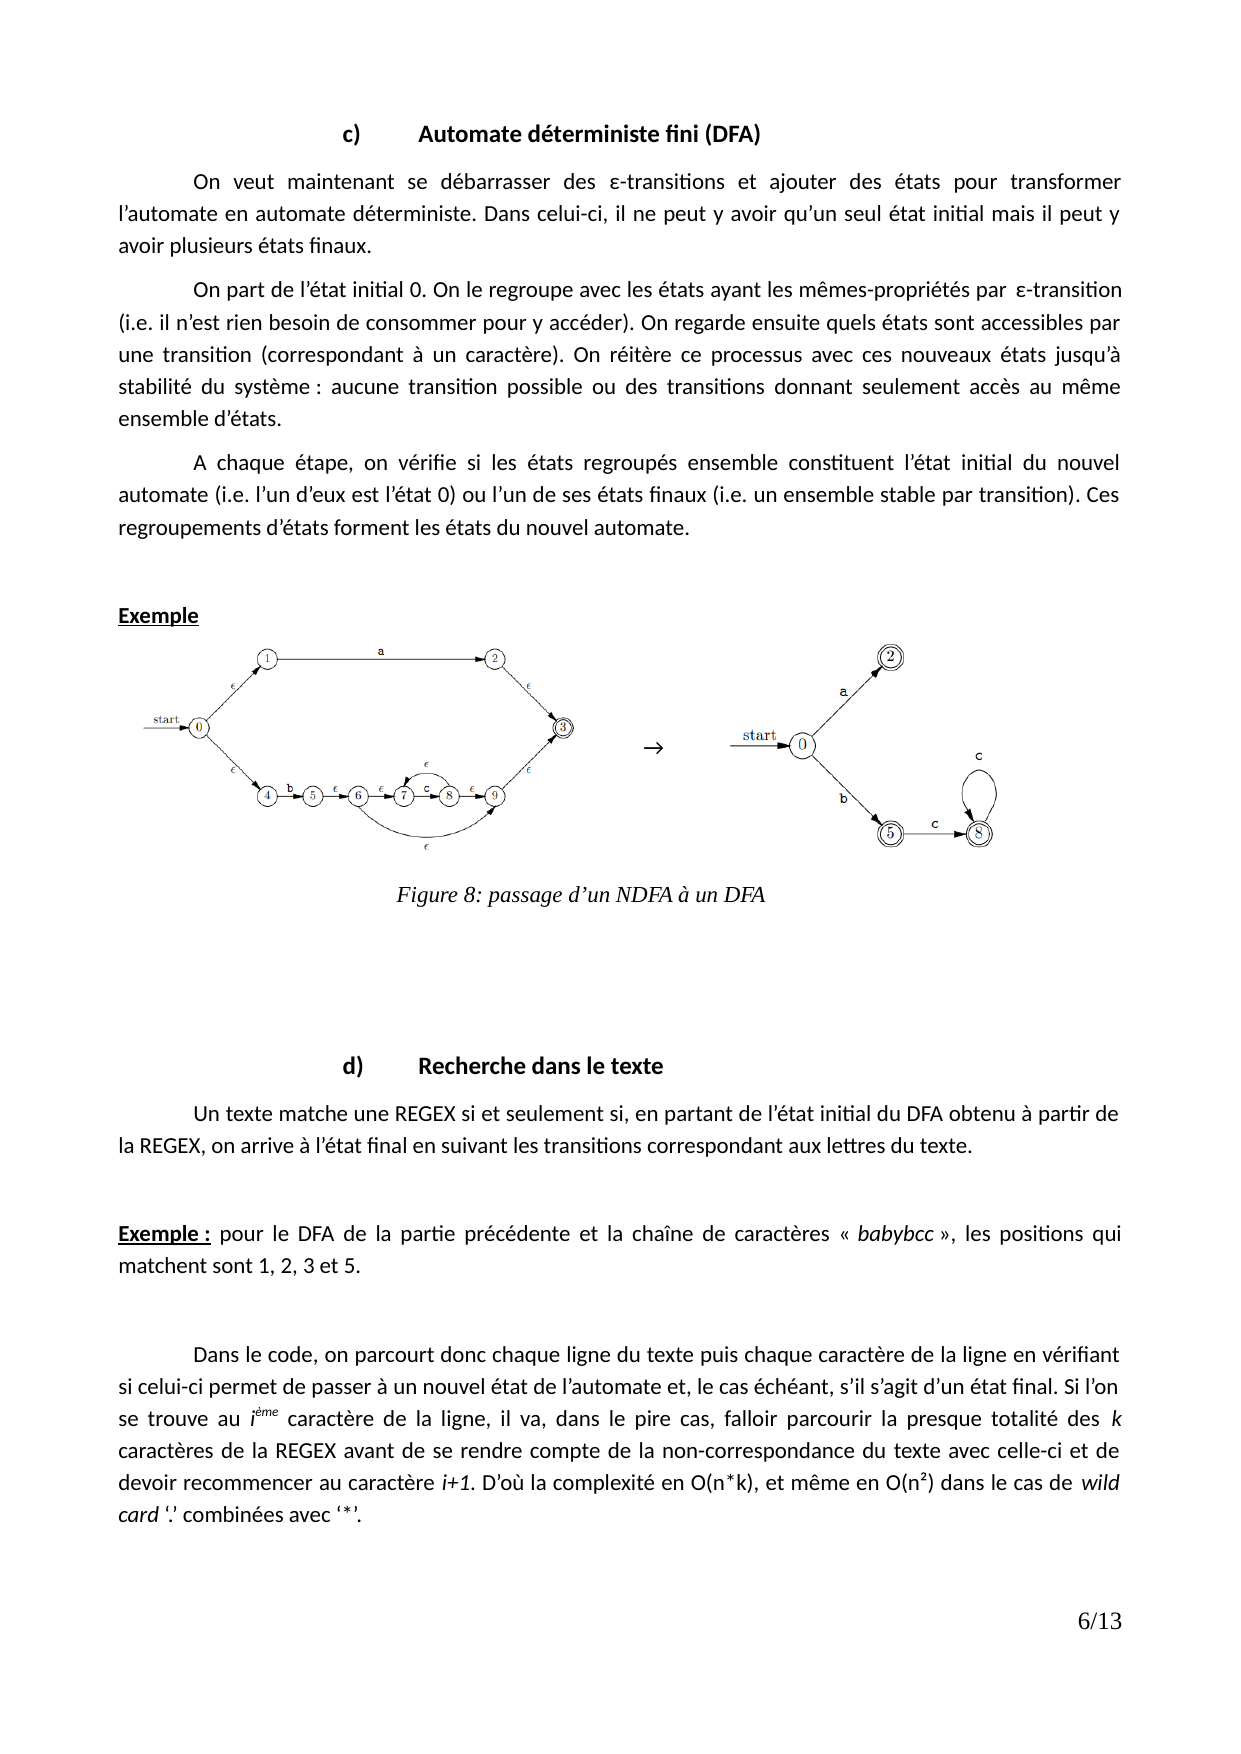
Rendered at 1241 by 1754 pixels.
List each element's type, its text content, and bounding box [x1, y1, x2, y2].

text → [578, 733, 722, 761]
text On part de l’état initial 0. On le regroupe avec les états ayant les mêmes-propriétés par ε-transition (i.e. il n’est rien besoin de consommer pour y accéder). On regarde ensuite quels états sont accessibles par une transition (correspondant à un caractère). On réitère ce processus avec ces nouveaux états jusqu’à stabilité du système : aucune transition possible ou des transitions donnant seulement accès au même ensemble d’états. [118, 276, 1122, 432]
text Un texte matche une REGEX si et seulement si, en partant de l’état initial du DFA obtenu à partir de la REGEX, on arrive à l’état final en suivant les transitions correspondant aux lettres du texte. [118, 1099, 1122, 1159]
text [118, 733, 123, 761]
text A chaque étape, on vérifie si les états regroupés ensemble constituent l’état initial du nouvel automate (i.e. l’un d’eux est l’état 0) ou l’un de ses états finaux (i.e. un ensemble stable par transition). Ces regroupements d’états forment les états du nouvel automate. [118, 448, 1122, 541]
text Exemple [118, 601, 1122, 629]
picture [722, 632, 1014, 859]
picture [123, 636, 578, 856]
text Figure 8: passage d’un NDFA à un DFA [373, 881, 791, 908]
text Exemple : pour le DFA de la partie précédente et la chaîne de caractères « babybcc », les positions qui matchent sont 1, 2, 3 et 5. [118, 1219, 1122, 1279]
subtitle Recherche dans le texte [342, 1050, 1122, 1081]
subtitle Automate déterministe fini (DFA) [342, 118, 1122, 149]
text [1014, 733, 1122, 761]
text On veut maintenant se débarrasser des ε-transitions et ajouter des états pour transformer l’automate en automate déterministe. Dans celui-ci, il ne peut y avoir qu’un seul état initial mais il peut y avoir plusieurs états finaux. [118, 167, 1122, 259]
text Dans le code, on parcourt donc chaque ligne du texte puis chaque caractère de la ligne en vérifiant si celui-ci permet de passer à un nouvel état de l’automate et, le cas échéant, s’il s’agit d’un état final. Si l’on se trouve au ième caractère de la ligne, il va, dans le pire cas, falloir parcourir la presque totalité des k caractères de la REGEX avant de se rendre compte de la non-correspondance du texte avec celle-ci et de devoir recommencer au caractère i+1. D’où la complexité en O(n*k), et même en O(n²) dans le cas de wild card ‘.’ combinées avec ‘*’. [118, 1340, 1122, 1529]
